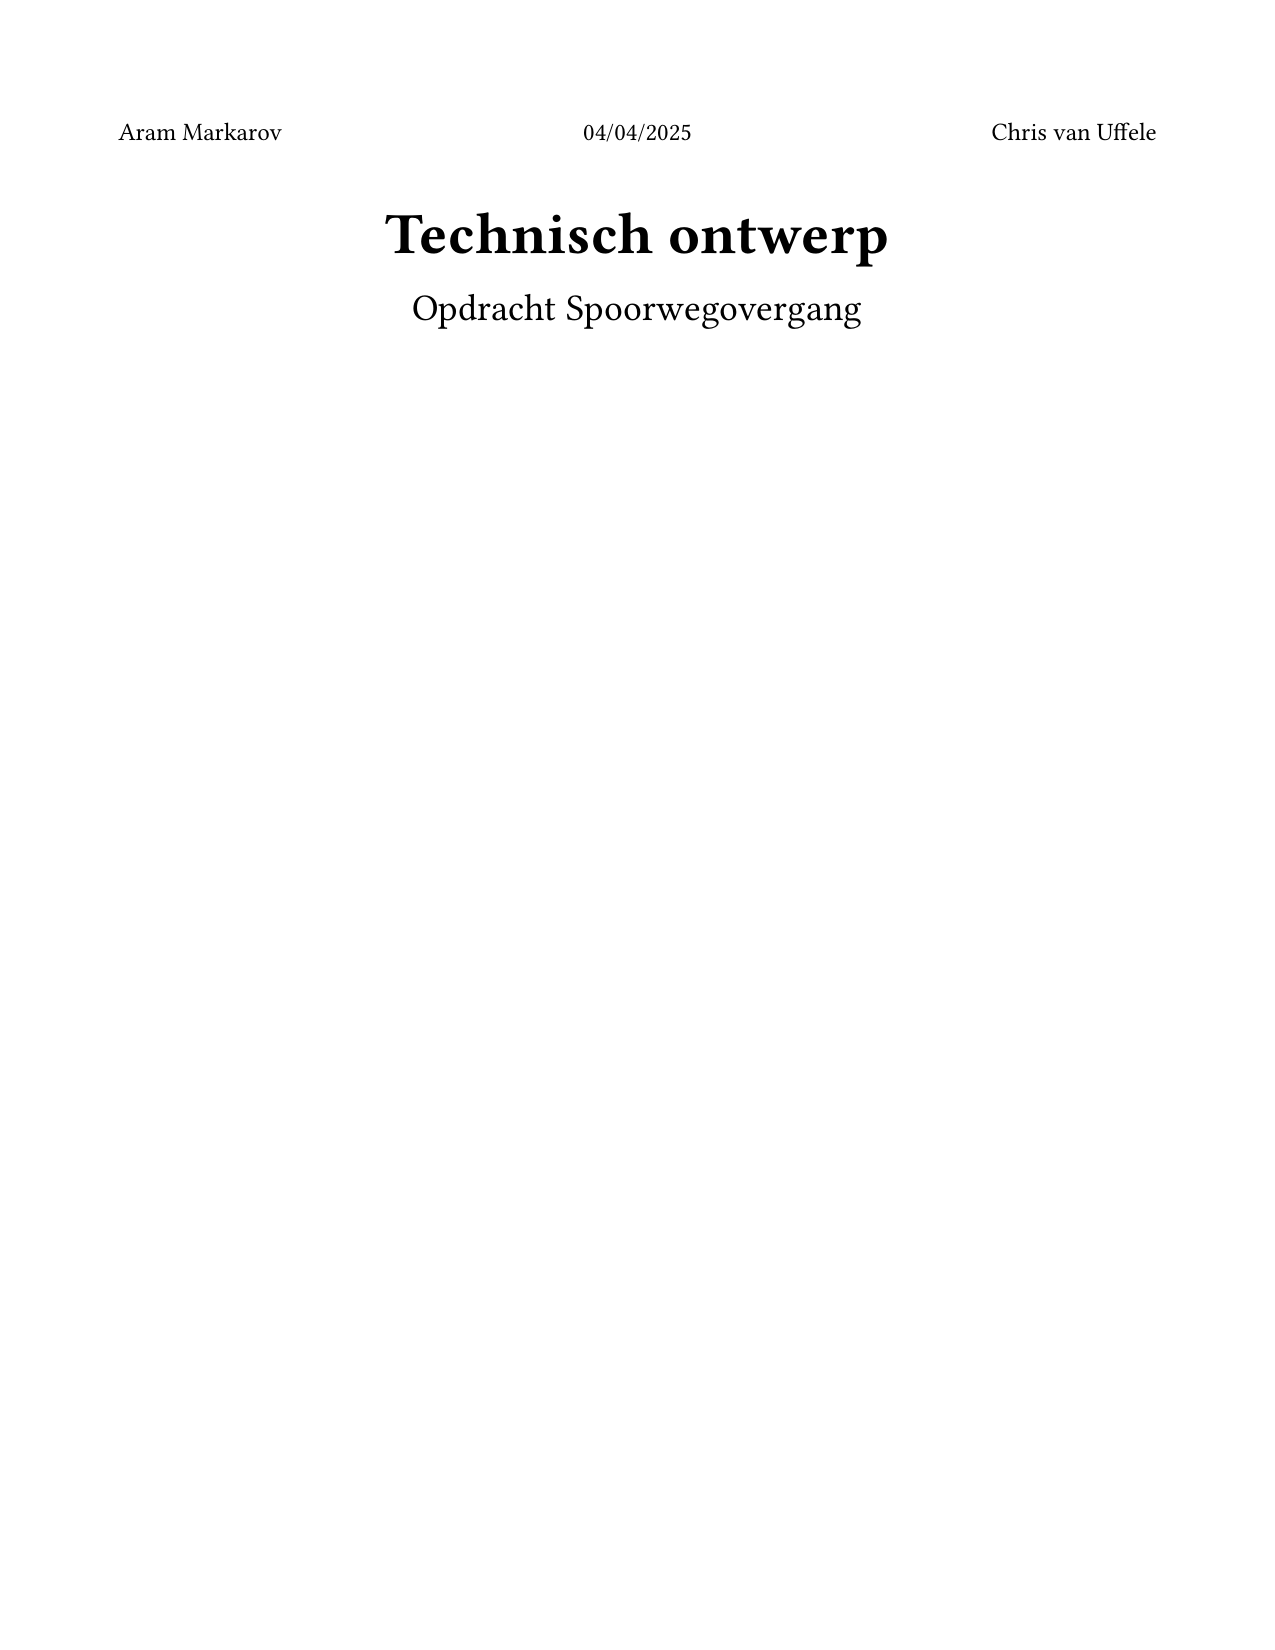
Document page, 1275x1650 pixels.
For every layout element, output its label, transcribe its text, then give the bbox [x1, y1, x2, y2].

title Technisch ontwerp [118, 201, 1157, 268]
subtitle Opdracht Spoorwegovergang [118, 286, 1157, 329]
